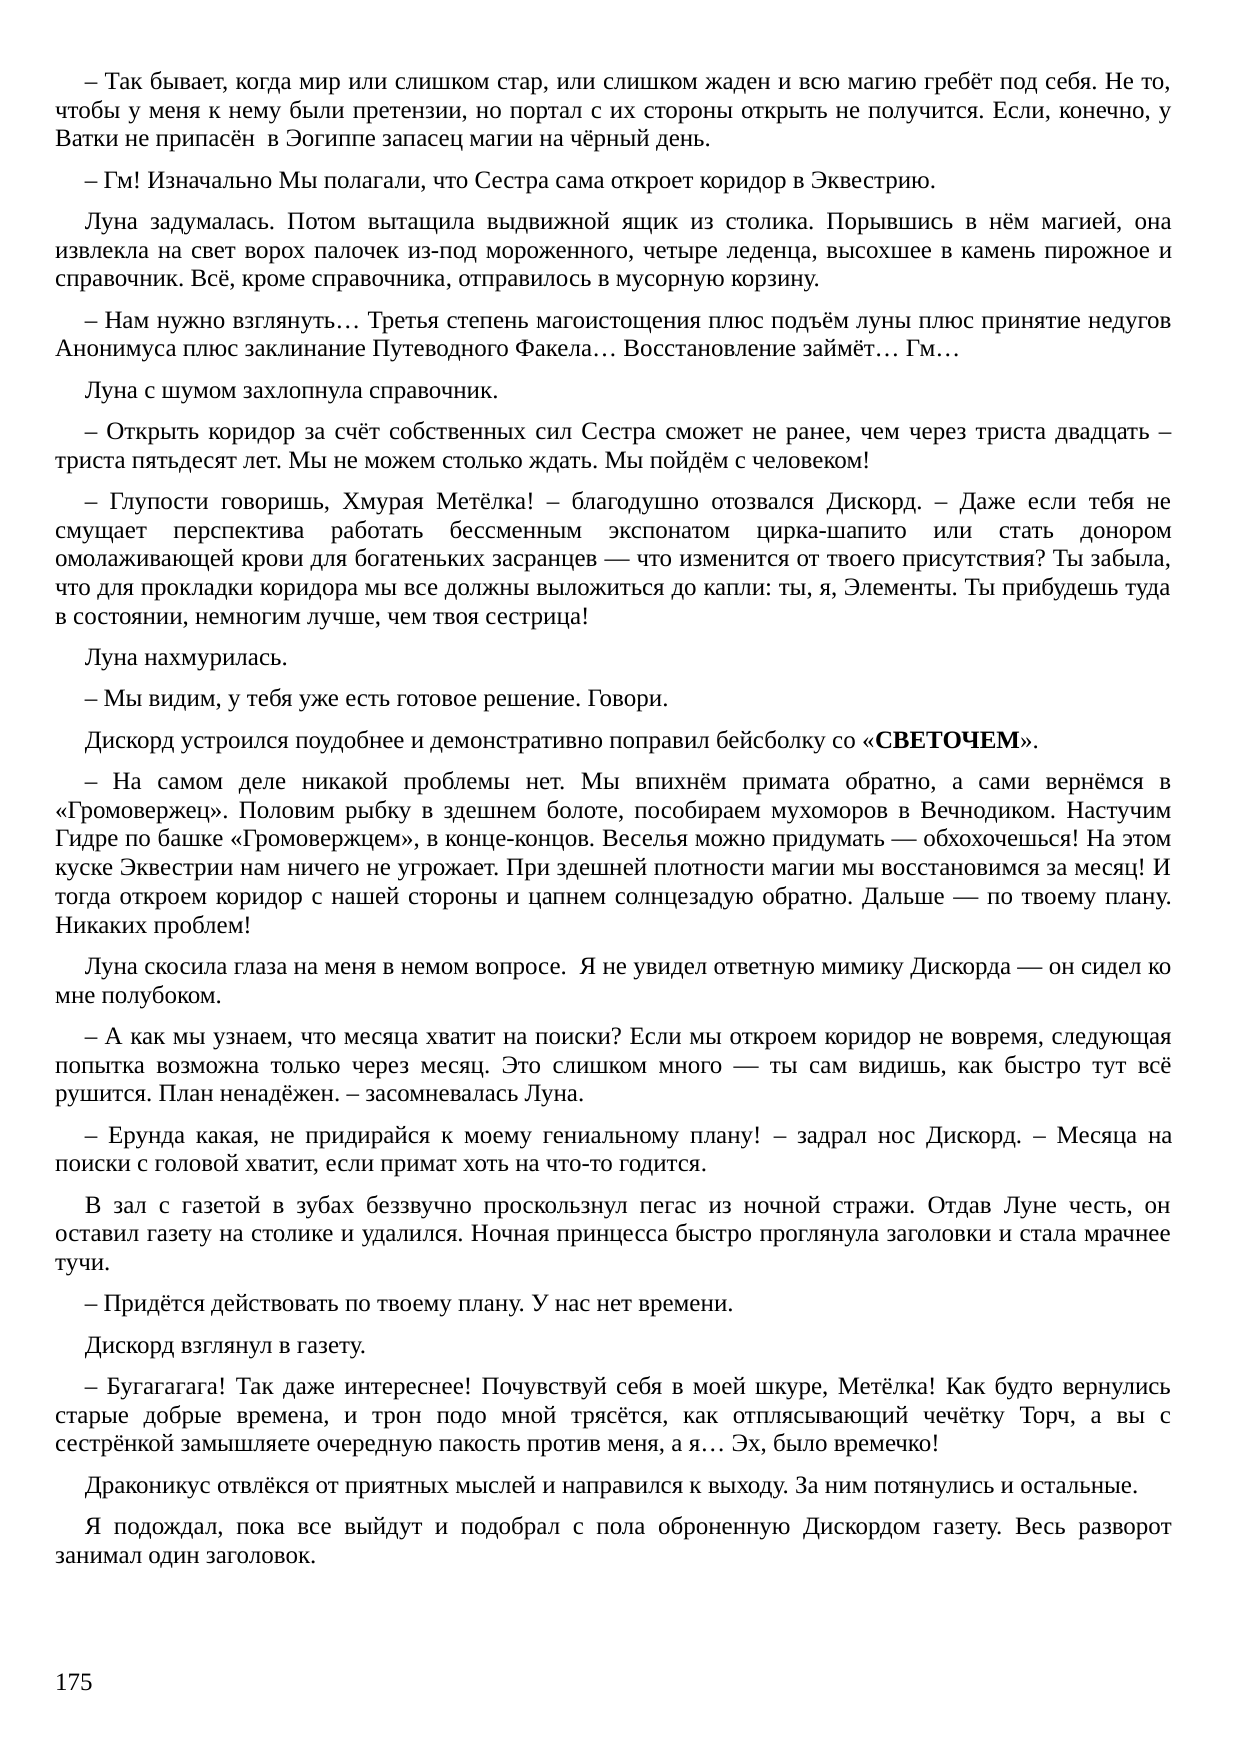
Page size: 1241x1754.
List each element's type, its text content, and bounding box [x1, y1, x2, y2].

text – Глупости говоришь, Хмурая Метёлка! – благодушно отозвался Дискорд. – Даже если тебя не смущает перспектива работать бессменным экспонатом цирка-шапито или стать донором омолаживающей крови для богатеньких засранцев — что изменится от твоего присутствия? Ты забыла, что для прокладки коридора мы все должны выложиться до капли: ты, я, Элементы. Ты прибудешь туда в состоянии, немногим лучше, чем твоя сестрица! [55, 486, 1173, 630]
text Луна задумалась. Потом вытащила выдвижной ящик из столика. Порывшись в нём магией, она извлекла на свет ворох палочек из-под мороженного, четыре леденца, высохшее в камень пирожное и справочник. Всё, кроме справочника, отправилось в мусорную корзину. [55, 206, 1173, 292]
text Дискорд взглянул в газету. [55, 1330, 1173, 1358]
text В зал с газетой в зубах беззвучно проскользнул пегас из ночной стражи. Отдав Луне честь, он оставил газету на столике и удалился. Ночная принцесса быстро проглянула заголовки и стала мрачнее тучи. [55, 1190, 1173, 1276]
text – Ерунда какая, не придирайся к моему гениальному плану! – задрал нос Дискорд. – Месяца на поиски с головой хватит, если примат хоть на что-то годится. [55, 1120, 1173, 1177]
text Я подождал, пока все выйдут и подобрал с пола оброненную Дискордом газету. Весь разворот занимал один заголовок. [55, 1511, 1173, 1568]
text – Бугагагага! Так даже интереснее! Почувствуй себя в моей шкуре, Метёлка! Как будто вернулись старые добрые времена, и трон подо мной трясётся, как отплясывающий чечётку Торч, а вы с сестрёнкой замышляете очередную пакость против меня, а я… Эх, было времечко! [55, 1371, 1173, 1457]
text Драконикус отвлёкся от приятных мыслей и направился к выходу. За ним потянулись и остальные. [55, 1470, 1173, 1498]
text – Нам нужно взглянуть… Третья степень магоистощения плюс подъём луны плюс принятие недугов Анонимуса плюс заклинание Путеводного Факела… Восстановление займёт… Гм… [55, 305, 1173, 362]
text – Гм! Изначально Мы полагали, что Сестра сама откроет коридор в Эквестрию. [55, 165, 1173, 193]
text Луна скосила глаза на меня в немом вопросе. Я не увидел ответную мимику Дискорда — он сидел ко мне полубоком. [55, 951, 1173, 1008]
text – Придётся действовать по твоему плану. У нас нет времени. [55, 1288, 1173, 1317]
text – На самом деле никакой проблемы нет. Мы впихнём примата обратно, а сами вернёмся в «Громовержец». Половим рыбку в здешнем болоте, пособираем мухоморов в Вечнодиком. Настучим Гидре по башке «Громовержцем», в конце-концов. Веселья можно придумать — обхохочешься! На этом куске Эквестрии нам ничего не угрожает. При здешней плотности магии мы восстановимся за месяц! И тогда откроем коридор с нашей стороны и цапнем солнцезадую обратно. Дальше — по твоему плану. Никаких проблем! [55, 766, 1173, 938]
text – Так бывает, когда мир или слишком стар, или слишком жаден и всю магию гребёт под себя. Не то, чтобы у меня к нему были претензии, но портал с их стороны открыть не получится. Если, конечно, у Ватки не припасён в Эогиппе запасец магии на чёрный день. [55, 66, 1173, 152]
text – Открыть коридор за счёт собственных сил Сестра сможет не ранее, чем через триста двадцать – триста пятьдесят лет. Мы не можем столько ждать. Мы пойдём с человеком! [55, 416, 1173, 473]
text Луна нахмурилась. [55, 642, 1173, 671]
text – Мы видим, у тебя уже есть готовое решение. Говори. [55, 683, 1173, 712]
text Луна с шумом захлопнула справочник. [55, 375, 1173, 403]
text Дискорд устроился поудобнее и демонстративно поправил бейсболку со «СВЕТОЧЕМ». [55, 725, 1173, 753]
text – А как мы узнаем, что месяца хватит на поиски? Если мы откроем коридор не вовремя, следующая попытка возможна только через месяц. Это слишком много — ты сам видишь, как быстро тут всё рушится. План ненадёжен. – засомневалась Луна. [55, 1021, 1173, 1107]
